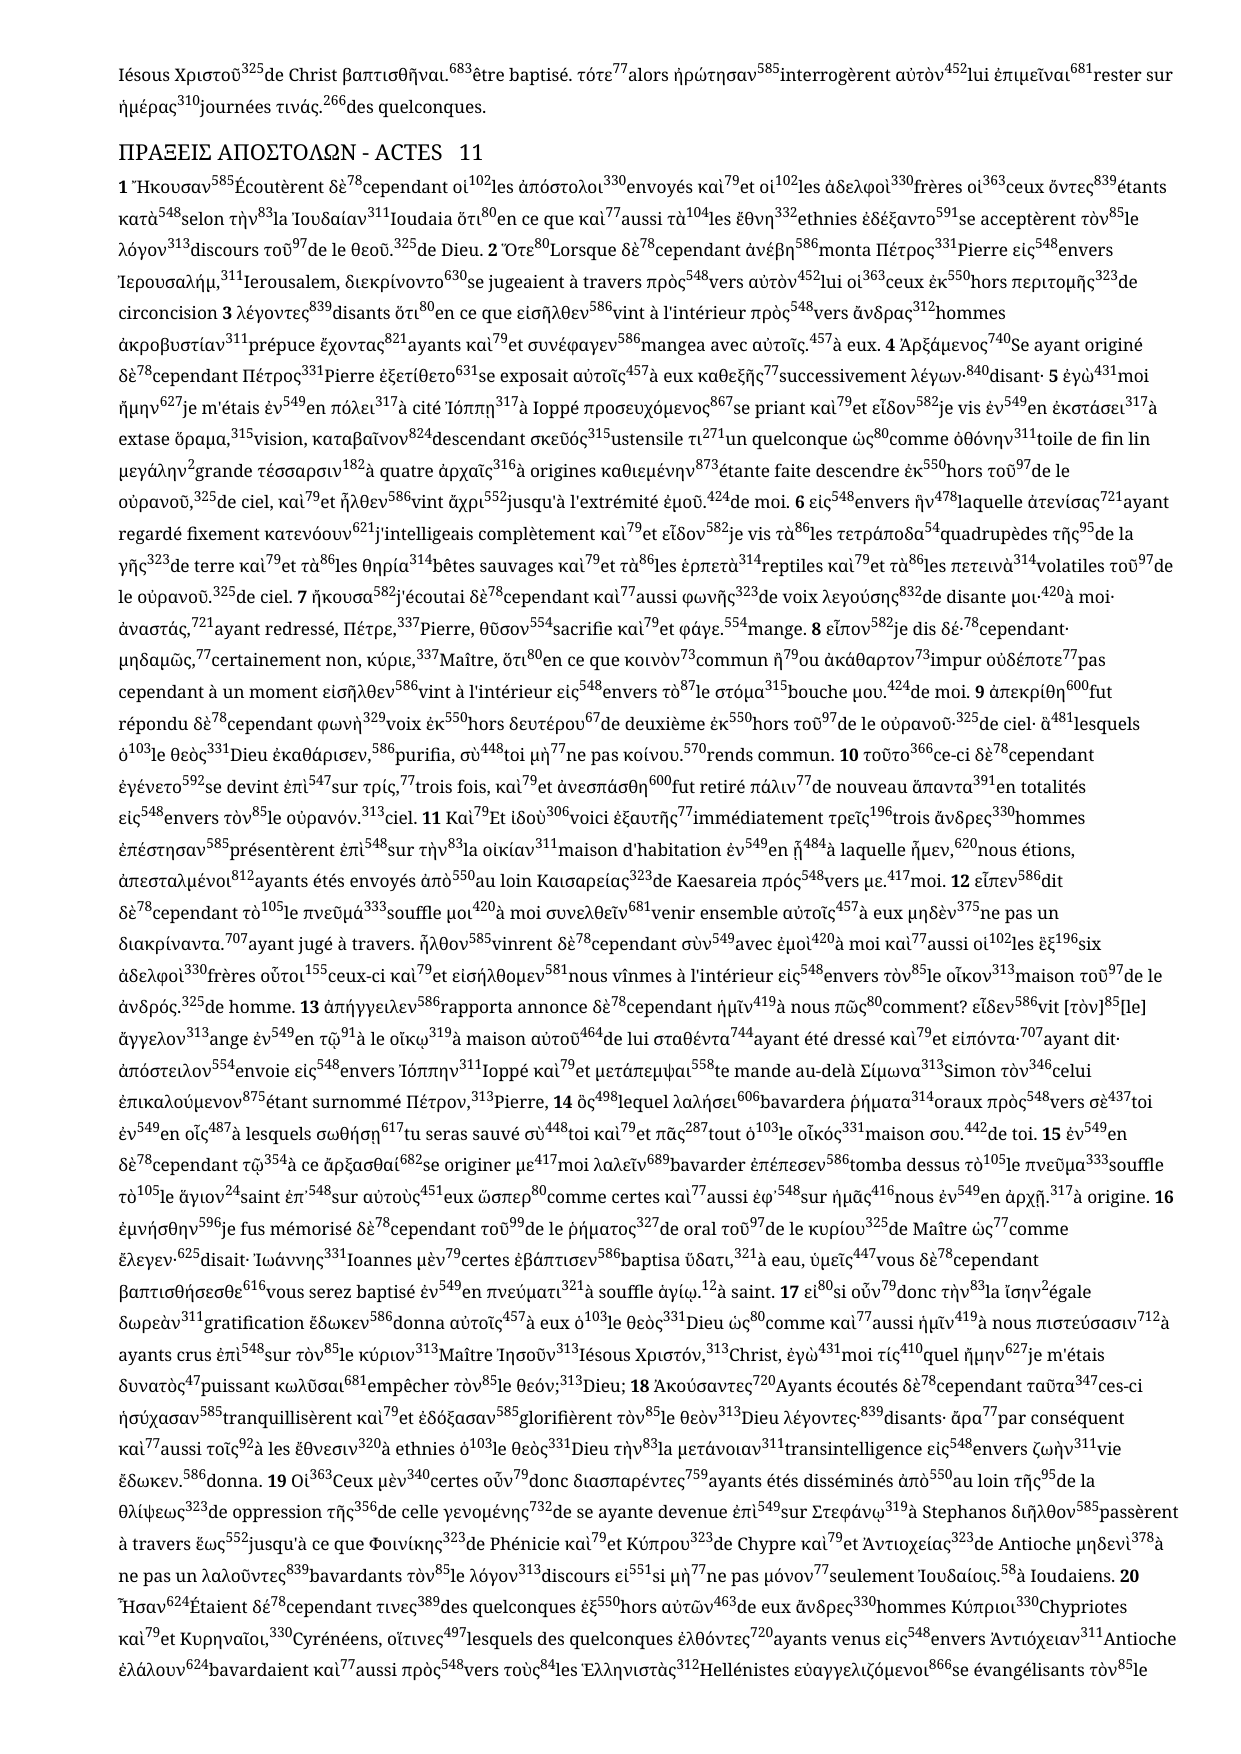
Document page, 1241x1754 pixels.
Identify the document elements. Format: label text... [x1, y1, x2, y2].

text 1 Ἤκουσαν585Écoutèrent δὲ78cependant οἱ102les ἀπόστολοι330envoyés καὶ79et οἱ102les ἀδελφοὶ330frères οἱ363ceux ὄντες839étants κατὰ548selon τὴν83la Ἰουδαίαν311Ioudaia ὅτι80en ce que καὶ77aussi τὰ104les ἔθνη332ethnies ἐδέξαντο591se acceptèrent τὸν85le λόγον313discours τοῦ97de le θεοῦ.325de Dieu. 2 Ὅτε80Lorsque δὲ78cependant ἀνέβη586monta Πέτρος331Pierre εἰς548envers Ἰερουσαλήμ,311Ierousalem, διεκρίνοντο630se jugeaient à travers πρὸς548vers αὐτὸν452lui οἱ363ceux ἐκ550hors περιτομῆς323de circoncision 3 λέγοντες839disants ὅτι80en ce que εἰσῆλθεν586vint à l'intérieur πρὸς548vers ἄνδρας312hommes ἀκροβυστίαν311prépuce ἔχοντας821ayants καὶ79et συνέφαγεν586mangea avec αὐτοῖς.457à eux. 4 Ἀρξάμενος740Se ayant originé δὲ78cependant Πέτρος331Pierre ἐξετίθετο631se exposait αὐτοῖς457à eux καθεξῆς77successivement λέγων·840disant· 5 ἐγὼ431moi ἤμην627je m'étais ἐν549en πόλει317à cité Ἰόππῃ317à Ioppé προσευχόμενος867se priant καὶ79et εἶδον582je vis ἐν549en ἐκστάσει317à extase ὅραμα,315vision, καταβαῖνον824descendant σκεῦός315ustensile τι271un quelconque ὡς80comme ὀθόνην311toile de fin lin μεγάλην2grande τέσσαρσιν182à quatre ἀρχαῖς316à origines καθιεμένην873étante faite descendre ἐκ550hors τοῦ97de le οὐρανοῦ,325de ciel, καὶ79et ἦλθεν586vint ἄχρι552jusqu'à l'extrémité ἐμοῦ.424de moi. 6 εἰς548envers ἣν478laquelle ἀτενίσας721ayant regardé fixement κατενόουν621j'intelligeais complètement καὶ79et εἶδον582je vis τὰ86les τετράποδα54quadrupèdes τῆς95de la γῆς323de terre καὶ79et τὰ86les θηρία314bêtes sauvages καὶ79et τὰ86les ἑρπετὰ314reptiles καὶ79et τὰ86les πετεινὰ314volatiles τοῦ97de le οὐρανοῦ.325de ciel. 7 ἤκουσα582j'écoutai δὲ78cependant καὶ77aussi φωνῆς323de voix λεγούσης832de disante μοι·420à moi· ἀναστάς,721ayant redressé, Πέτρε,337Pierre, θῦσον554sacrifie καὶ79et φάγε.554mange. 8 εἶπον582je dis δέ·78cependant· μηδαμῶς,77certainement non, κύριε,337Maître, ὅτι80en ce que κοινὸν73commun ἢ79ou ἀκάθαρτον73impur οὐδέποτε77pas cependant à un moment εἰσῆλθεν586vint à l'intérieur εἰς548envers τὸ87le στόμα315bouche μου.424de moi. 9 ἀπεκρίθη600fut répondu δὲ78cependant φωνὴ329voix ἐκ550hors δευτέρου67de deuxième ἐκ550hors τοῦ97de le οὐρανοῦ·325de ciel· ἃ481lesquels ὁ103le θεὸς331Dieu ἐκαθάρισεν,586purifia, σὺ448toi μὴ77ne pas κοίνου.570rends commun. 10 τοῦτο366ce-ci δὲ78cependant ἐγένετο592se devint ἐπὶ547sur τρίς,77trois fois, καὶ79et ἀνεσπάσθη600fut retiré πάλιν77de nouveau ἅπαντα391en totalités εἰς548envers τὸν85le οὐρανόν.313ciel. 11 Καὶ79Et ἰδοὺ306voici ἐξαυτῆς77immédiatement τρεῖς196trois ἄνδρες330hommes ἐπέστησαν585présentèrent ἐπὶ548sur τὴν83la οἰκίαν311maison d'habitation ἐν549en ᾗ484à laquelle ἦμεν,620nous étions, ἀπεσταλμένοι812ayants étés envoyés ἀπὸ550au loin Καισαρείας323de Kaesareia πρός548vers με.417moi. 12 εἶπεν586dit δὲ78cependant τὸ105le πνεῦμά333souffle μοι420à moi συνελθεῖν681venir ensemble αὐτοῖς457à eux μηδὲν375ne pas un διακρίναντα.707ayant jugé à travers. ἦλθον585vinrent δὲ78cependant σὺν549avec ἐμοὶ420à moi καὶ77aussi οἱ102les ἓξ196six ἀδελφοὶ330frères οὗτοι155ceux-ci καὶ79et εἰσήλθομεν581nous vînmes à l'intérieur εἰς548envers τὸν85le οἶκον313maison τοῦ97de le ἀνδρός.325de homme. 13 ἀπήγγειλεν586rapporta annonce δὲ78cependant ἡμῖν419à nous πῶς80comment? εἶδεν586vit [τὸν]85[le] ἄγγελον313ange ἐν549en τῷ91à le οἴκῳ319à maison αὐτοῦ464de lui σταθέντα744ayant été dressé καὶ79et εἰπόντα·707ayant dit· ἀπόστειλον554envoie εἰς548envers Ἰόππην311Ioppé καὶ79et μετάπεμψαι558te mande au-delà Σίμωνα313Simon τὸν346celui ἐπικαλούμενον875étant surnommé Πέτρον,313Pierre, 14 ὃς498lequel λαλήσει606bavardera ῥήματα314oraux πρὸς548vers σὲ437toi ἐν549en οἷς487à lesquels σωθήσῃ617tu seras sauvé σὺ448toi καὶ79et πᾶς287tout ὁ103le οἶκός331maison σου.442de toi. 15 ἐν549en δὲ78cependant τῷ354à ce ἄρξασθαί682se originer με417moi λαλεῖν689bavarder ἐπέπεσεν586tomba dessus τὸ105le πνεῦμα333souffle τὸ105le ἅγιον24saint ἐπ᾽548sur αὐτοὺς451eux ὥσπερ80comme certes καὶ77aussi ἐφ᾽548sur ἡμᾶς416nous ἐν549en ἀρχῇ.317à origine. 16 ἐμνήσθην596je fus mémorisé δὲ78cependant τοῦ99de le ῥήματος327de oral τοῦ97de le κυρίου325de Maître ὡς77comme ἔλεγεν·625disait· Ἰωάννης331Ioannes μὲν79certes ἐβάπτισεν586baptisa ὕδατι,321à eau, ὑμεῖς447vous δὲ78cependant βαπτισθήσεσθε616vous serez baptisé ἐν549en πνεύματι321à souffle ἁγίῳ.12à saint. 17 εἰ80si οὖν79donc τὴν83la ἴσην2égale δωρεὰν311gratification ἔδωκεν586donna αὐτοῖς457à eux ὁ103le θεὸς331Dieu ὡς80comme καὶ77aussi ἡμῖν419à nous πιστεύσασιν712à ayants crus ἐπὶ548sur τὸν85le κύριον313Maître Ἰησοῦν313Iésous Χριστόν,313Christ, ἐγὼ431moi τίς410quel ἤμην627je m'étais δυνατὸς47puissant κωλῦσαι681empêcher τὸν85le θεόν;313Dieu; 18 Ἀκούσαντες720Ayants écoutés δὲ78cependant ταῦτα347ces-ci ἡσύχασαν585tranquillisèrent καὶ79et ἐδόξασαν585glorifièrent τὸν85le θεὸν313Dieu λέγοντες·839disants· ἄρα77par conséquent καὶ77aussi τοῖς92à les ἔθνεσιν320à ethnies ὁ103le θεὸς331Dieu τὴν83la μετάνοιαν311transintelligence εἰς548envers ζωὴν311vie ἔδωκεν.586donna. 19 Οἱ363Ceux μὲν340certes οὖν79donc διασπαρέντες759ayants étés disséminés ἀπὸ550au loin τῆς95de la θλίψεως323de oppression τῆς356de celle γενομένης732de se ayante devenue ἐπὶ549sur Στεφάνῳ319à Stephanos διῆλθον585passèrent à travers ἕως552jusqu'à ce que Φοινίκης323de Phénicie καὶ79et Κύπρου323de Chypre καὶ79et Ἀντιοχείας323de Antioche μηδενὶ378à ne pas un λαλοῦντες839bavardants τὸν85le λόγον313discours εἰ551si μὴ77ne pas μόνον77seulement Ἰουδαίοις.58à Ioudaiens. 20 Ἦσαν624Étaient δέ78cependant τινες389des quelconques ἐξ550hors αὐτῶν463de eux ἄνδρες330hommes Κύπριοι330Chypriotes καὶ79et Κυρηναῖοι,330Cyrénéens, οἵτινες497lesquels des quelconques ἐλθόντες720ayants venus εἰς548envers Ἀντιόχειαν311Antioche ἐλάλουν624bavardaient καὶ77aussi πρὸς548vers τοὺς84les Ἑλληνιστὰς312Hellénistes εὐαγγελιζόμενοι866se évangélisants τὸν85le κύριον313Maître Ἰησοῦν.313Iésous. 21 καὶ79et ἦν625était χεὶρ329main κυρίου325de Maître μετ᾽550avec αὐτῶν,463de eux, πολύς287nombreux τε79en outre ἀριθμὸς331nombre ὁ364celui πιστεύσας721ayant cru ἐπέστρεψεν586tourna sur ἐπὶ548sur τὸν85le κύριον.313Maître. 22 Ἠκούσθη600Fut écouté δὲ78cependant ὁ103le λόγος331discours εἰς548envers τὰ86les ὦτα314oreilles τῆς95de la ἐκκλησίας323de église τῆς356de celle οὔσης832de étante ἐν549en Ἰερουσαλὴμ317à Ierousalem περὶ550autour αὐτῶν463de eux καὶ79et ἐξαπέστειλαν585envoyèrent dehors Βαρναβᾶν313Bar-Nabas [διελθεῖν]681[passer à travers] ἕως552jusqu'à ce que Ἀντιοχείας.323de Antioche. 23 ὃς498lequel παραγενόμενος740se ayant devenu à côté καὶ79et ἰδὼν721ayant vu τὴν83la χάριν311grâce [τὴν]344[celle] τοῦ97de le θεοῦ,325de Dieu, ἐχάρη600fut été de joie καὶ79et παρεκάλει625appelait à côté πάντας372tous τῇ89à la προθέσει317à proposition τῆς95de la καρδίας323de coeur προσμένειν689rester auprès τῷ91à le κυρίῳ,319à Maître, 24 ὅτι80en ce que ἦν625était ἀνὴρ331homme ἀγαθὸς22bon καὶ79et πλήρης71de plénitude πνεύματος327de souffle ἁγίου18de saint καὶ79et πίστεως.323de croyance. καὶ79et προσετέθη600fut apposé ὄχλος331foule ἱκανὸς22assez-important τῷ91à le κυρίῳ.319à Maître. 25 Ἐξῆλθεν586Sortit δὲ78cependant εἰς548envers Ταρσὸν311Tarse ἀναζητῆσαι681chercher de bas en haut Σαῦλον,313Saul, 26 καὶ79et εὑρὼν721ayant trouvé ἤγαγεν586conduisit εἰς548envers Ἀντιόχειαν.311Antioche. ἐγένετο592se devint δὲ78cependant αὐτοῖς457à eux καὶ77aussi ἐνιαυτὸν313année ὅλον269tout entier συναχθῆναι683être mené ensemble ἐν549en τῇ89à la ἐκκλησίᾳ317à église καὶ79et διδάξαι681enseigner ὄχλον313foule ἱκανόν,4assez-important, χρηματίσαι681négocier du besoin τε79en outre πρώτως77premièrement ἐν549en Ἀντιοχείᾳ317à Antioche τοὺς84les μαθητὰς312disciples Χριστιανούς.312Chrétiens. 27 Ἐν549En ταύταις141à celles-ci δὲ78cependant ταῖς88à les ἡμέραις316à journées κατῆλθον585vinrent de haut en bas ἀπὸ550au loin Ἱεροσολύμων326de Ierosolymas προφῆται330prophètes εἰς548envers Ἀντιόχειαν.311Antioche. 28 ἀναστὰς721ayant redressé δὲ78cependant εἷς71un ἐξ550hors αὐτῶν463de eux ὀνόματι321à nom Ἅγαβος331Agabus ἐσήμανεν586signifia διὰ550par τοῦ99de le πνεύματος327de souffle λιμὸν311famine μεγάλην2grande μέλλειν689imminer ἔσεσθαι685se avoir à être ἐφ᾽548sur ὅλην267toute entière τὴν83la οἰκουμένην,311écoumène, ἥτις496laquelle une quelconque ἐγένετο592se devint ἐπὶ550sur Κλαυδίου.325de Claudius. 29 τῶν96de les δὲ78cependant μαθητῶν,324de disciples, καθὼς77de haut en bas comme εὐπορεῖτό631se prospérait τις,390un quelconque, ὥρισαν585limitèrent ἕκαστος390chacun αὐτῶν463de eux εἰς548envers διακονίαν311service πέμψαι681mander τοῖς90à les κατοικοῦσιν827à établissants maison d'habitation ἐν549en τῇ89à la Ἰουδαίᾳ317à Ioudaia ἀδελφοῖς·318à frères· 30 ὃ482lequel καὶ77aussi ἐποίησαν585firent ἀποστείλαντες720ayants envoyés πρὸς548vers τοὺς84les πρεσβυτέρους52plus anciens διὰ550par χειρὸς323de main Βαρναβᾶ325de Bar-Nabas καὶ79et Σαύλου.325de Saul. [118, 171, 1181, 1682]
text ΠΡΑΞΕΙΣ ΑΠΟΣΤΟΛΩΝ - ACTES 11 [118, 137, 1181, 167]
